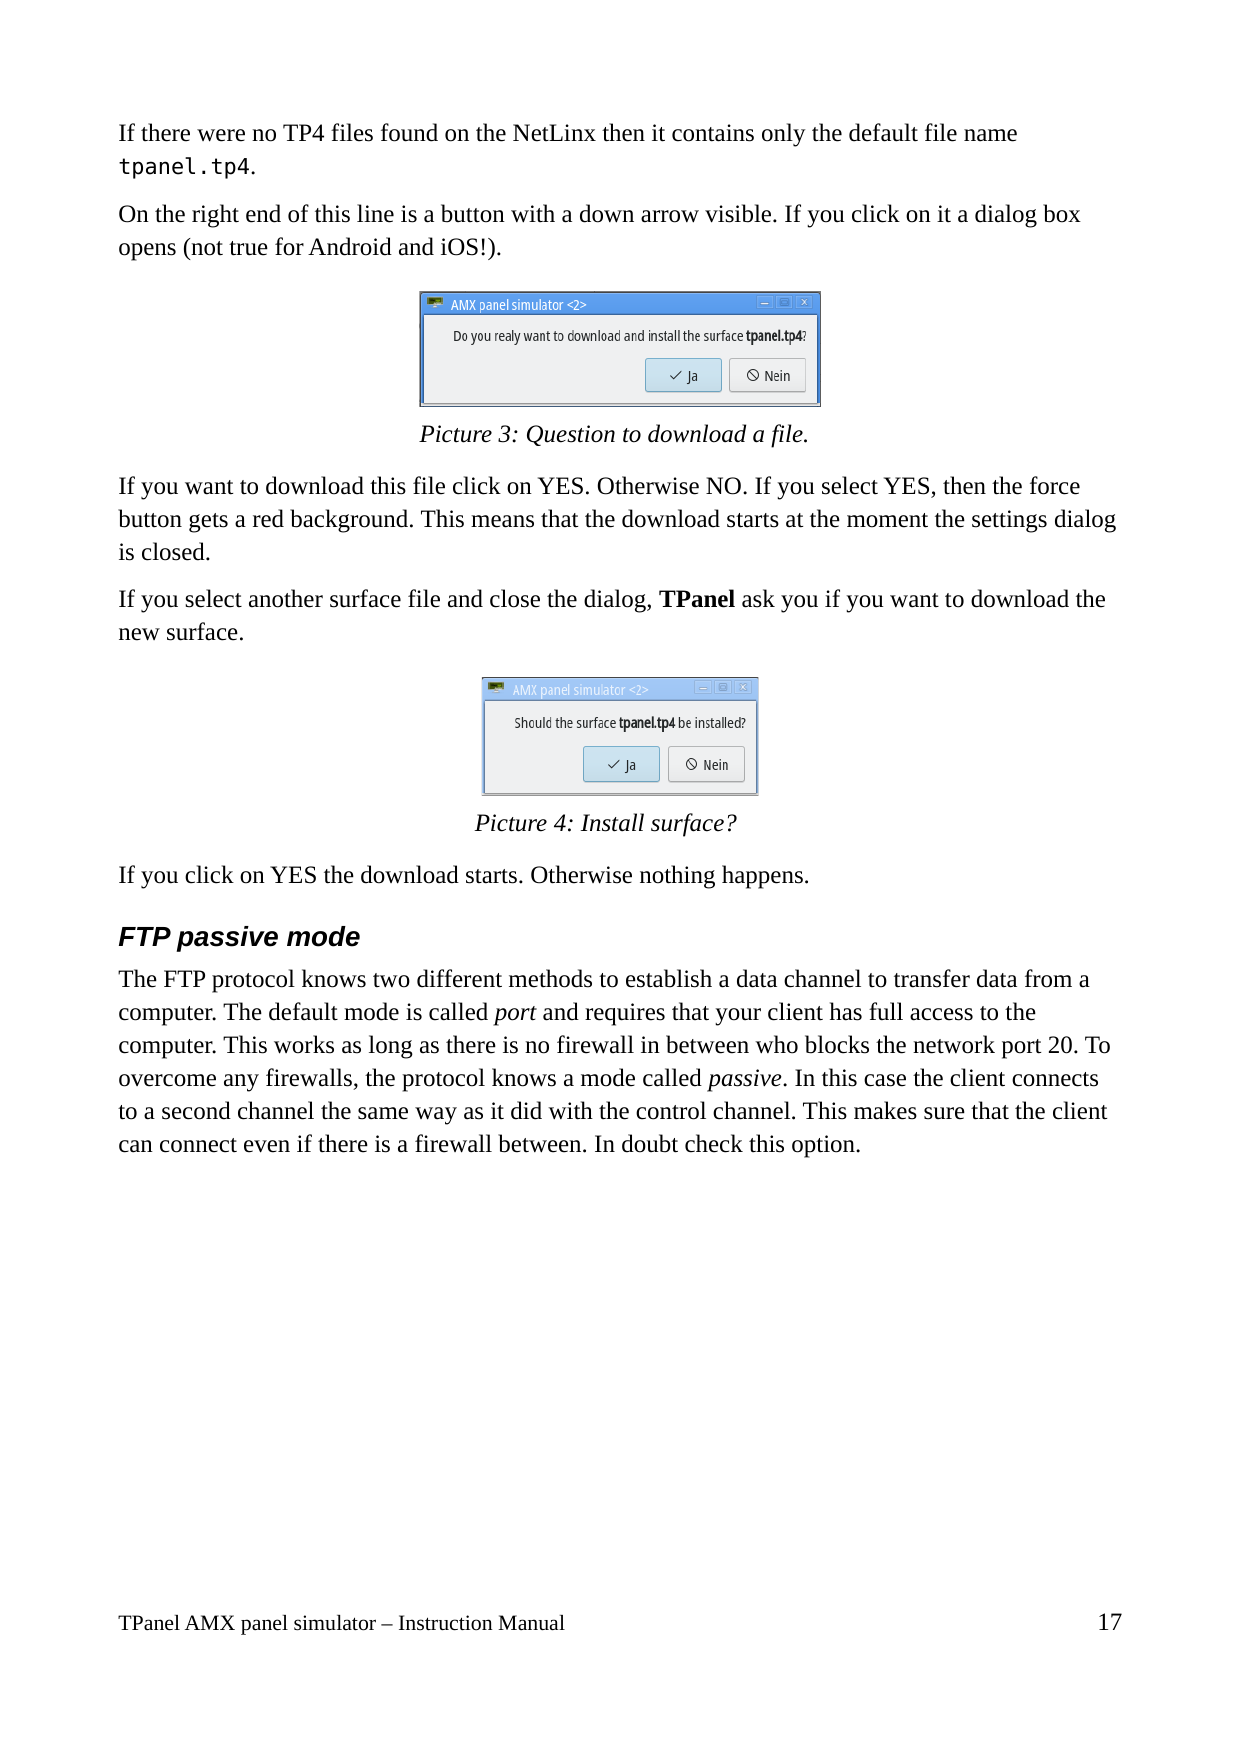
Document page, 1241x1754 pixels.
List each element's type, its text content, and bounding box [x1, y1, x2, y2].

text The FTP protocol knows two different methods to establish a data channel to transfer data from a computer. The default mode is called port and requires that your client has full access to the computer. This works as long as there is no firewall in between who blocks the network port 20. To overcome any firewalls, the protocol knows a mode called passive. In this case the client connects to a second channel the same way as it did with the control channel. This makes sure that the client can connect even if there is a firewall between. In doubt check this option. [118, 964, 1122, 1158]
text If you select another surface file and close the dialog, TPanel ask you if you want to download the new surface. [118, 584, 1122, 646]
text If you click on YES the download starts. Otherwise nothing happens. [118, 665, 1122, 888]
text On the right end of this line is a button with a down arrow visible. If you click on it a dialog box opens (not true for Android and iOS!). [118, 199, 1122, 261]
picture [481, 677, 759, 796]
text If you want to download this file click on YES. Otherwise NO. If you select YES, then the force button gets a red background. This means that the download starts at the moment the settings dialog is closed. [118, 279, 1122, 566]
text Picture 4: Install surface? [474, 796, 766, 837]
text If there were no TP4 files found on the NetLinx then it contains only the default file name tpanel.tp4. [118, 118, 1122, 180]
picture [419, 291, 821, 407]
subtitle FTP passive mode [118, 920, 1122, 952]
text Picture 3: Question to download a file. [419, 407, 821, 448]
